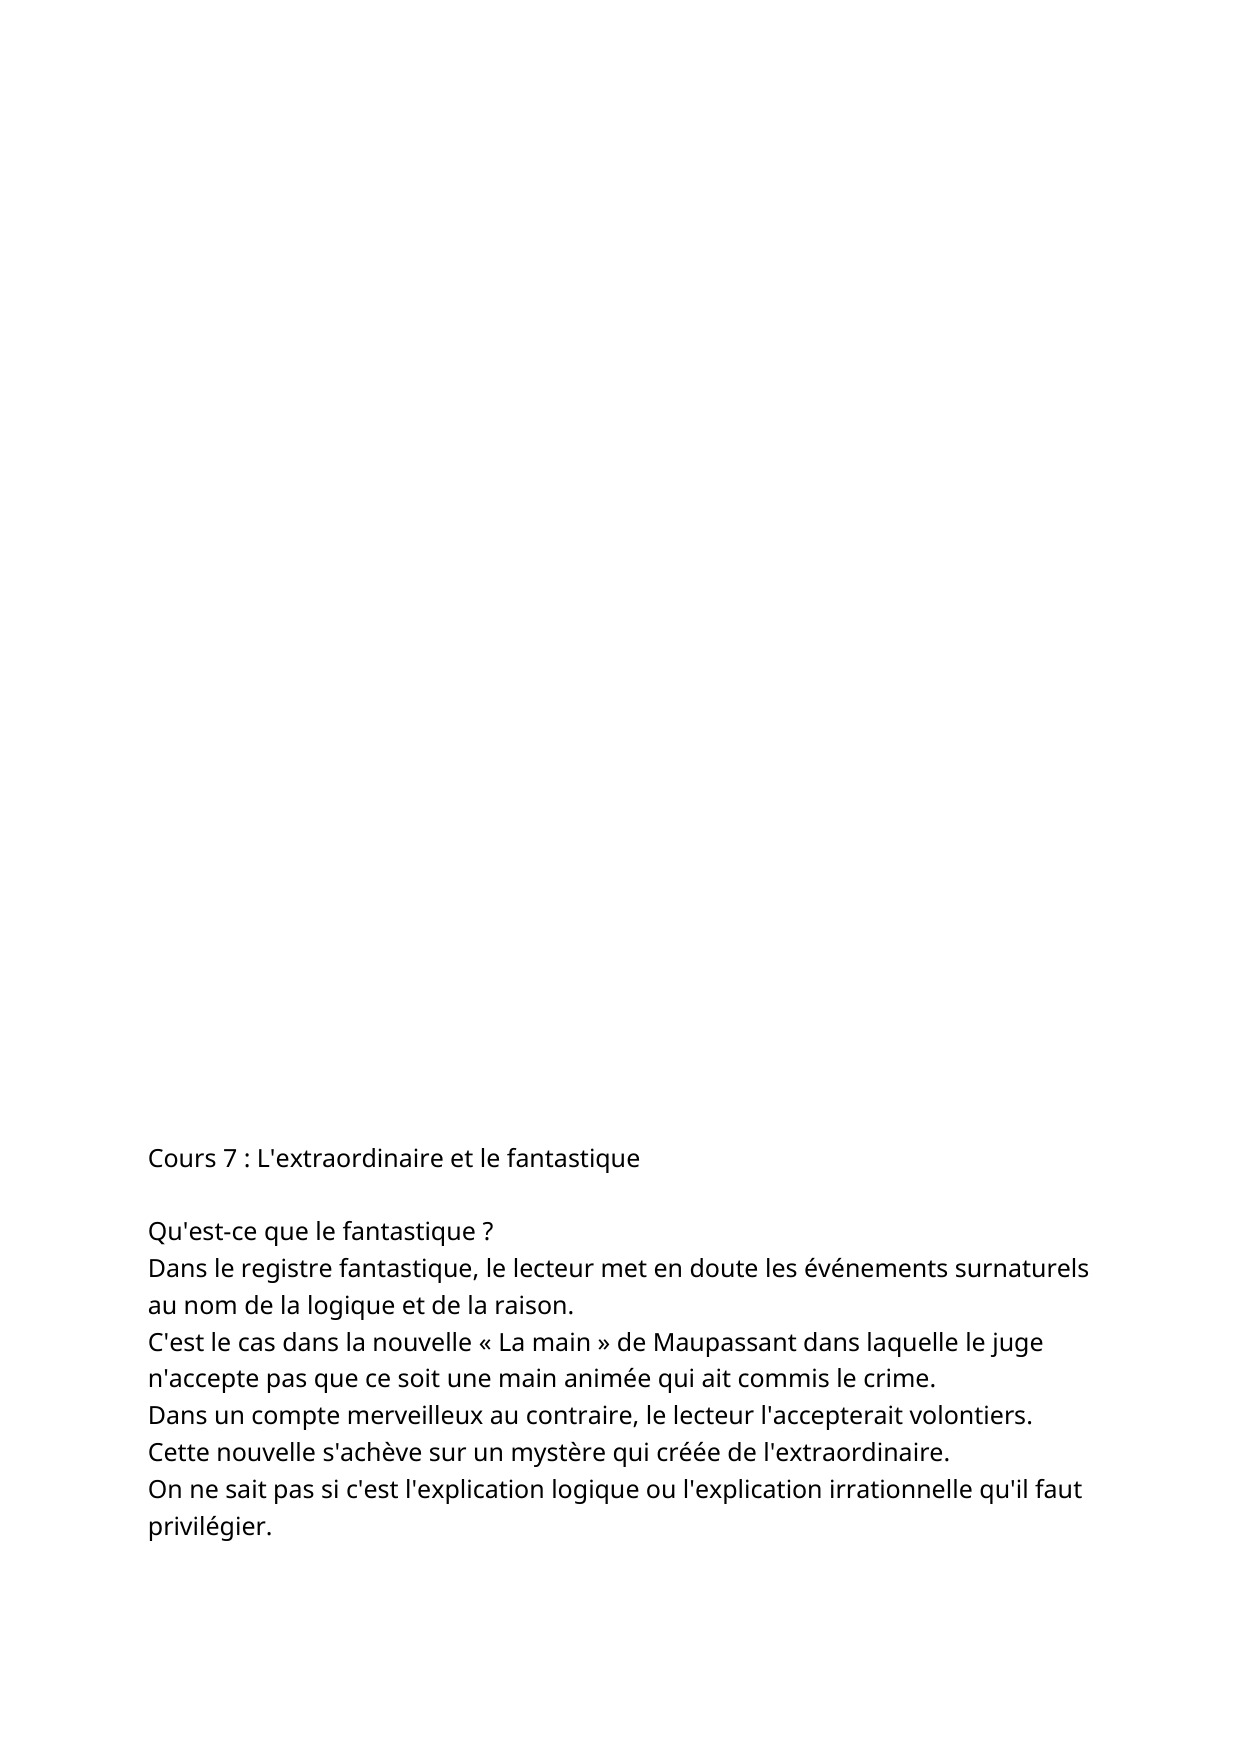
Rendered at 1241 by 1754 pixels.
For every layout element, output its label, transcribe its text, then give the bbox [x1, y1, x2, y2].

text Dans le registre fantastique, le lecteur met en doute les événements surnaturels au nom de la logique et de la raison. [148, 1251, 1093, 1322]
text Cours 7 : L'extraordinaire et le fantastique [148, 1140, 1093, 1174]
text C'est le cas dans la nouvelle « La main » de Maupassant dans laquelle le juge n'accepte pas que ce soit une main animée qui ait commis le crime. [148, 1324, 1093, 1395]
text Cette nouvelle s'achève sur un mystère qui créée de l'extraordinaire. [148, 1434, 1093, 1469]
text Qu'est-ce que le fantastique ? [148, 1214, 1093, 1248]
text On ne sait pas si c'est l'explication logique ou l'explication irrationnelle qu'il faut privilégier. [148, 1471, 1093, 1542]
text Dans un compte merveilleux au contraire, le lecteur l'accepterait volontiers. [148, 1398, 1093, 1432]
